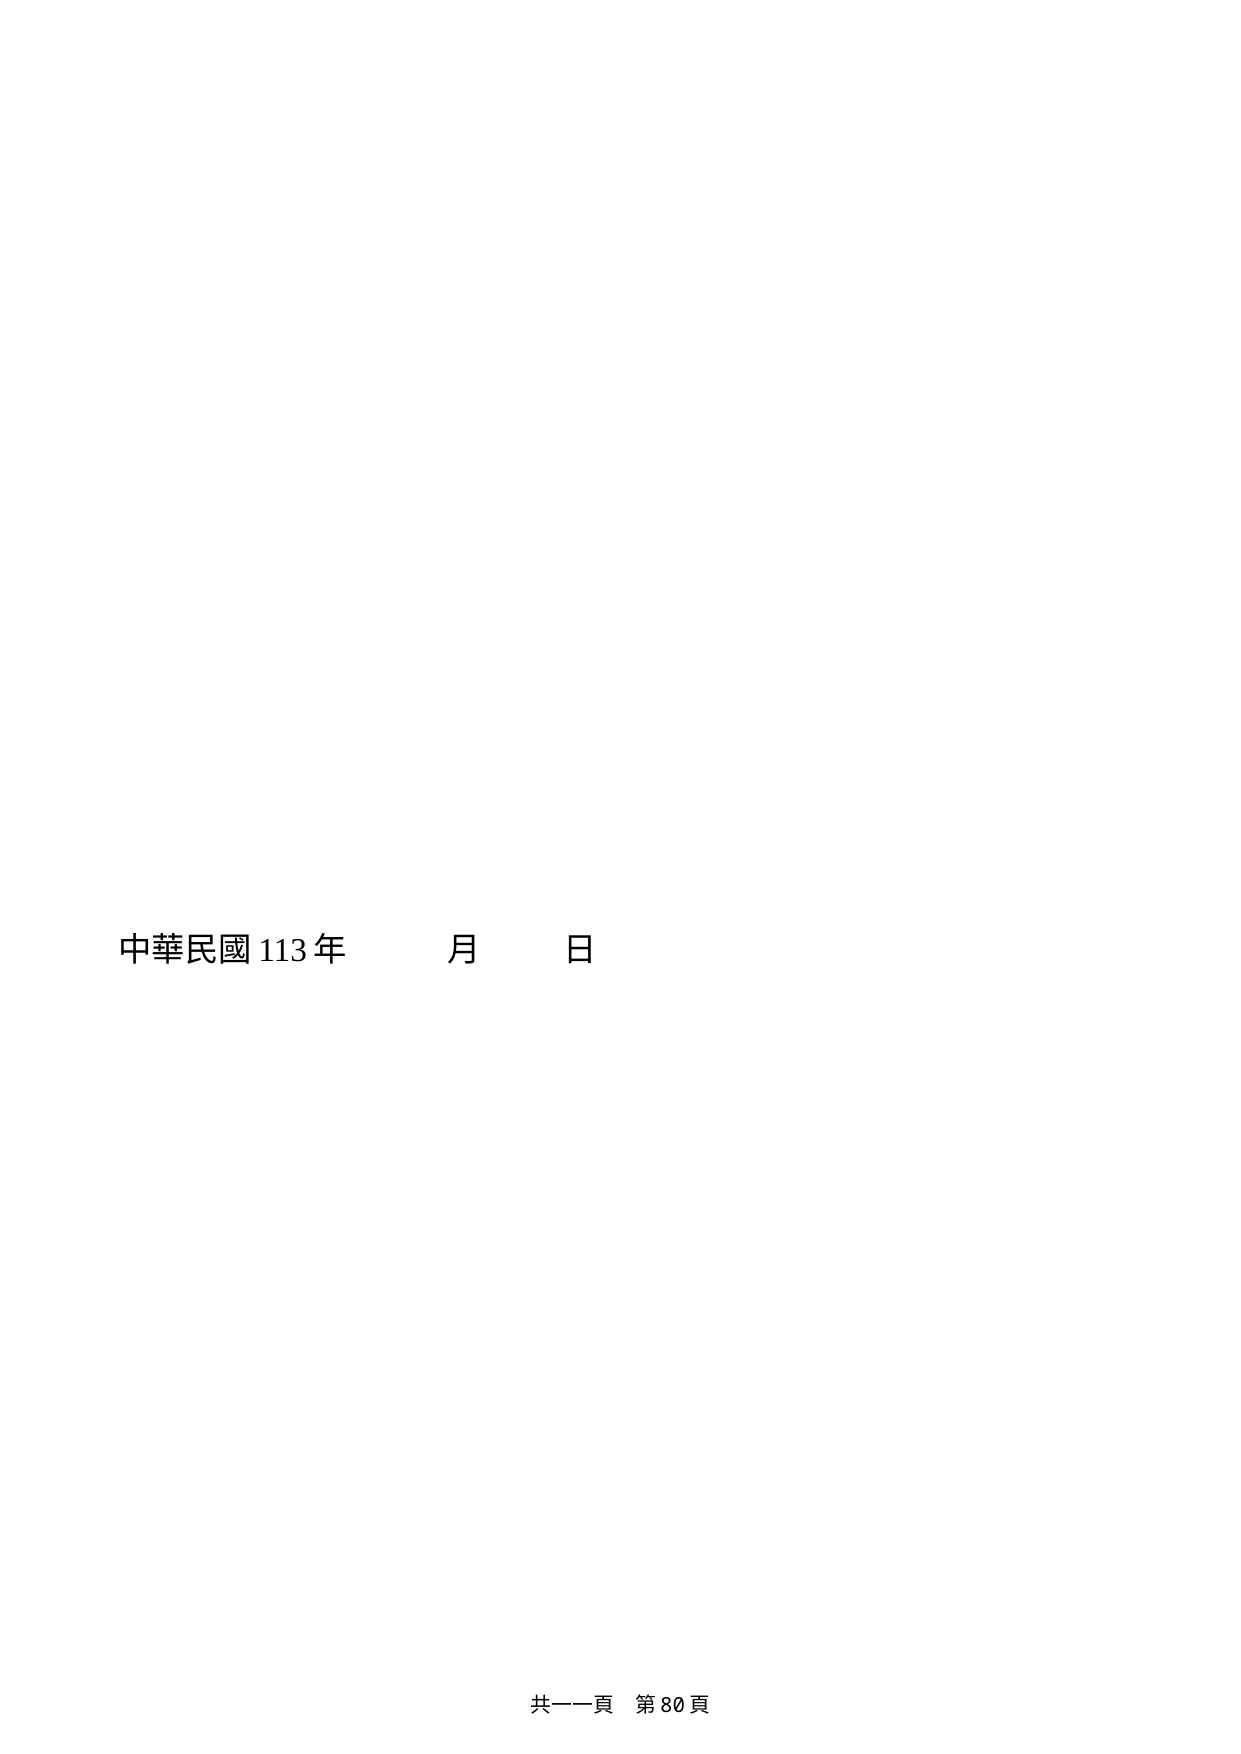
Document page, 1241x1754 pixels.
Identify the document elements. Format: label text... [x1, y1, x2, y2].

text 中華民國113年 月 日 [118, 905, 1122, 967]
